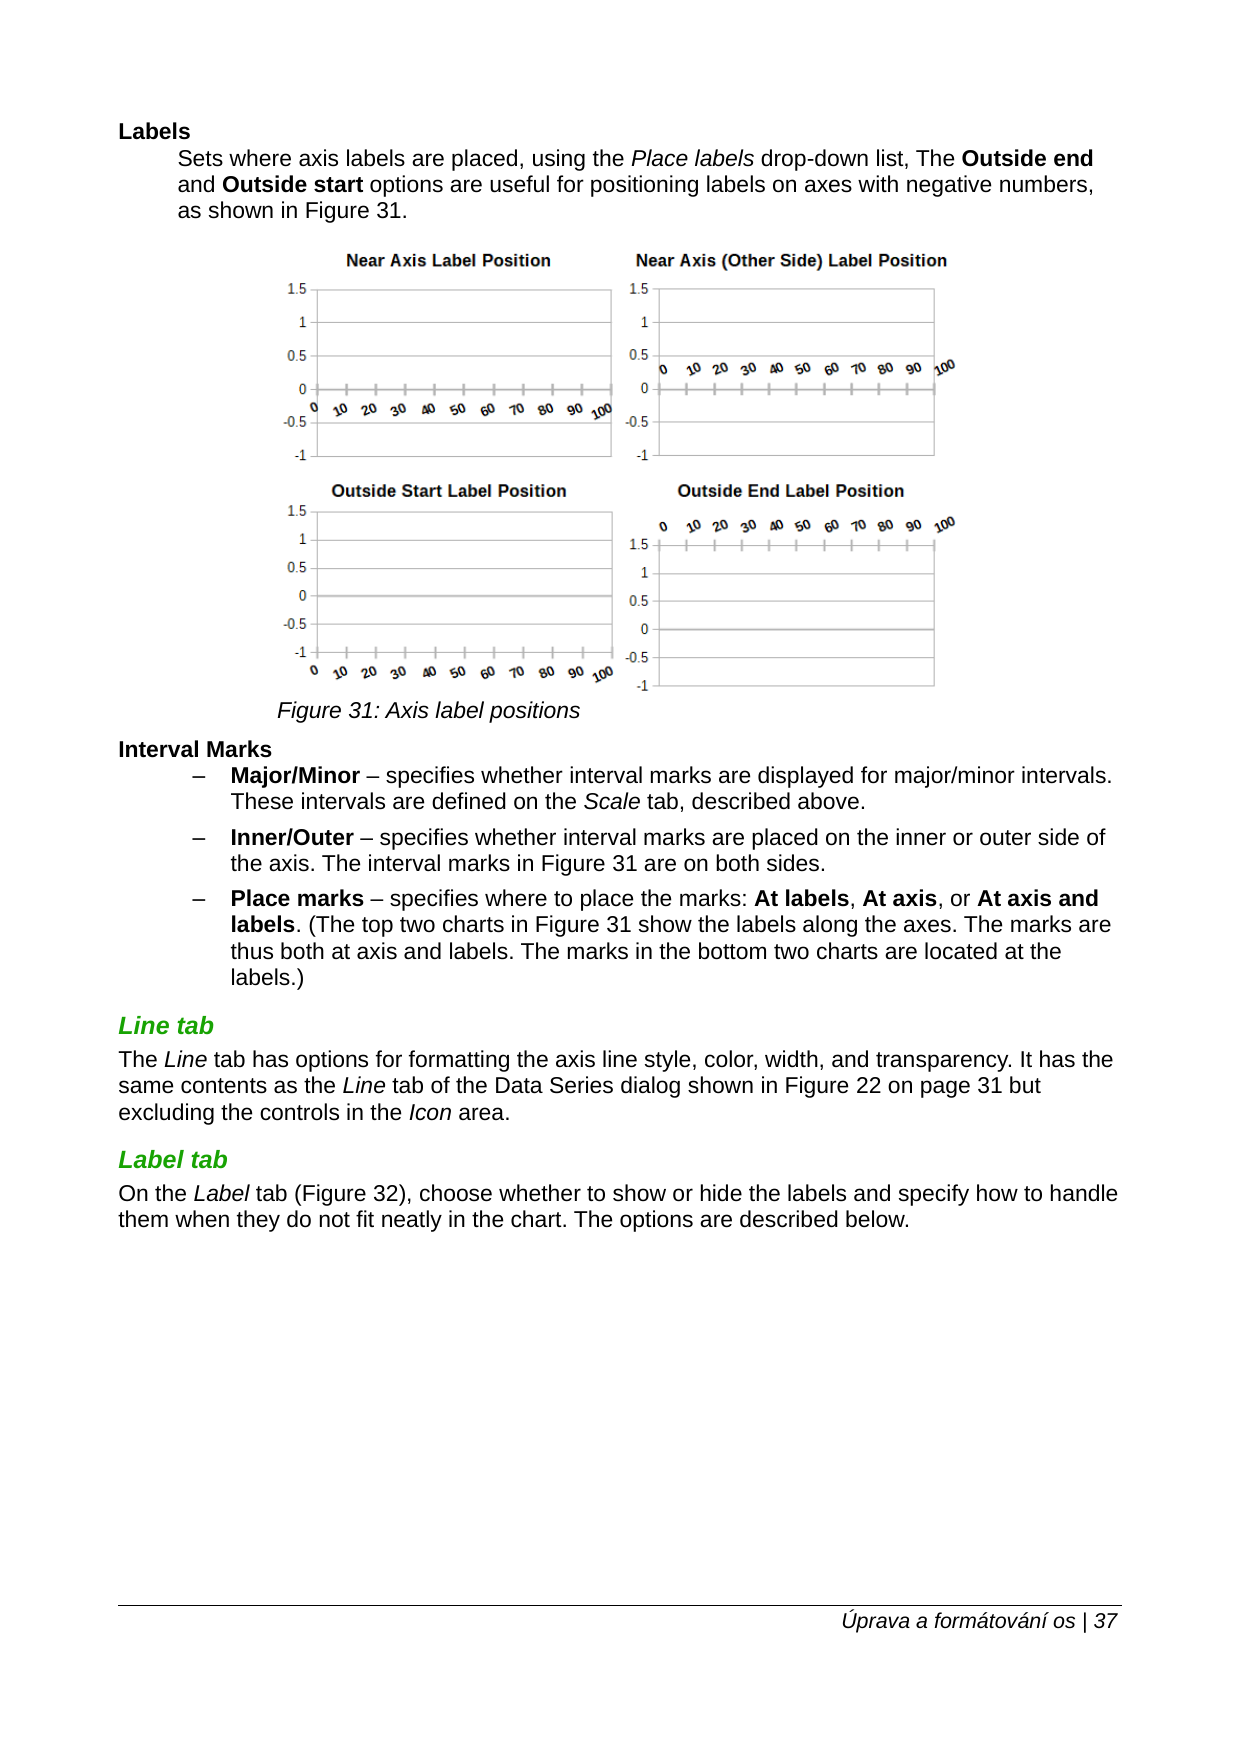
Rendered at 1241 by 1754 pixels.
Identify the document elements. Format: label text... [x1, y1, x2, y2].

list Inner/Outer – specifies whether interval marks are placed on the inner or outer side of the axis. The interval marks in Figure 31 are on both sides. [192, 823, 1122, 876]
text Interval Marks [118, 736, 1122, 762]
list Place marks – specifies where to place the marks: At labels, At axis, or At axis and labels. (The top two charts in Figure 31 show the labels along the axes. The marks are thus both at axis and labels. The marks in the bottom two charts are located at the labels.) [192, 885, 1122, 990]
text The Line tab has options for formatting the axis line style, color, width, and transparency. It has the same contents as the Line tab of the Data Series dialog shown in Figure 22 on page 29 but excluding the controls in the Icon area. [118, 1046, 1122, 1125]
subtitle Line tab [118, 1011, 1122, 1040]
subtitle Label tab [118, 1145, 1122, 1174]
text Figure 31: Axis label positions [277, 698, 963, 723]
text Sets where axis labels are placed, using the Place labels drop-down list, The Outside end and Outside start options are useful for positioning labels on axes with negative numbers, as shown in Figure 31. [177, 144, 1122, 223]
list Major/Minor – specifies whether interval marks are displayed for major/minor intervals. These intervals are defined on the Scale tab, described above. [192, 762, 1122, 814]
text On the Label tab (Figure 32), choose whether to show or hide the labels and specify how to handle them when they do not fit neatly in the chart. The options are described below. [118, 1180, 1122, 1233]
picture [276, 236, 964, 698]
text Labels [118, 118, 1122, 144]
